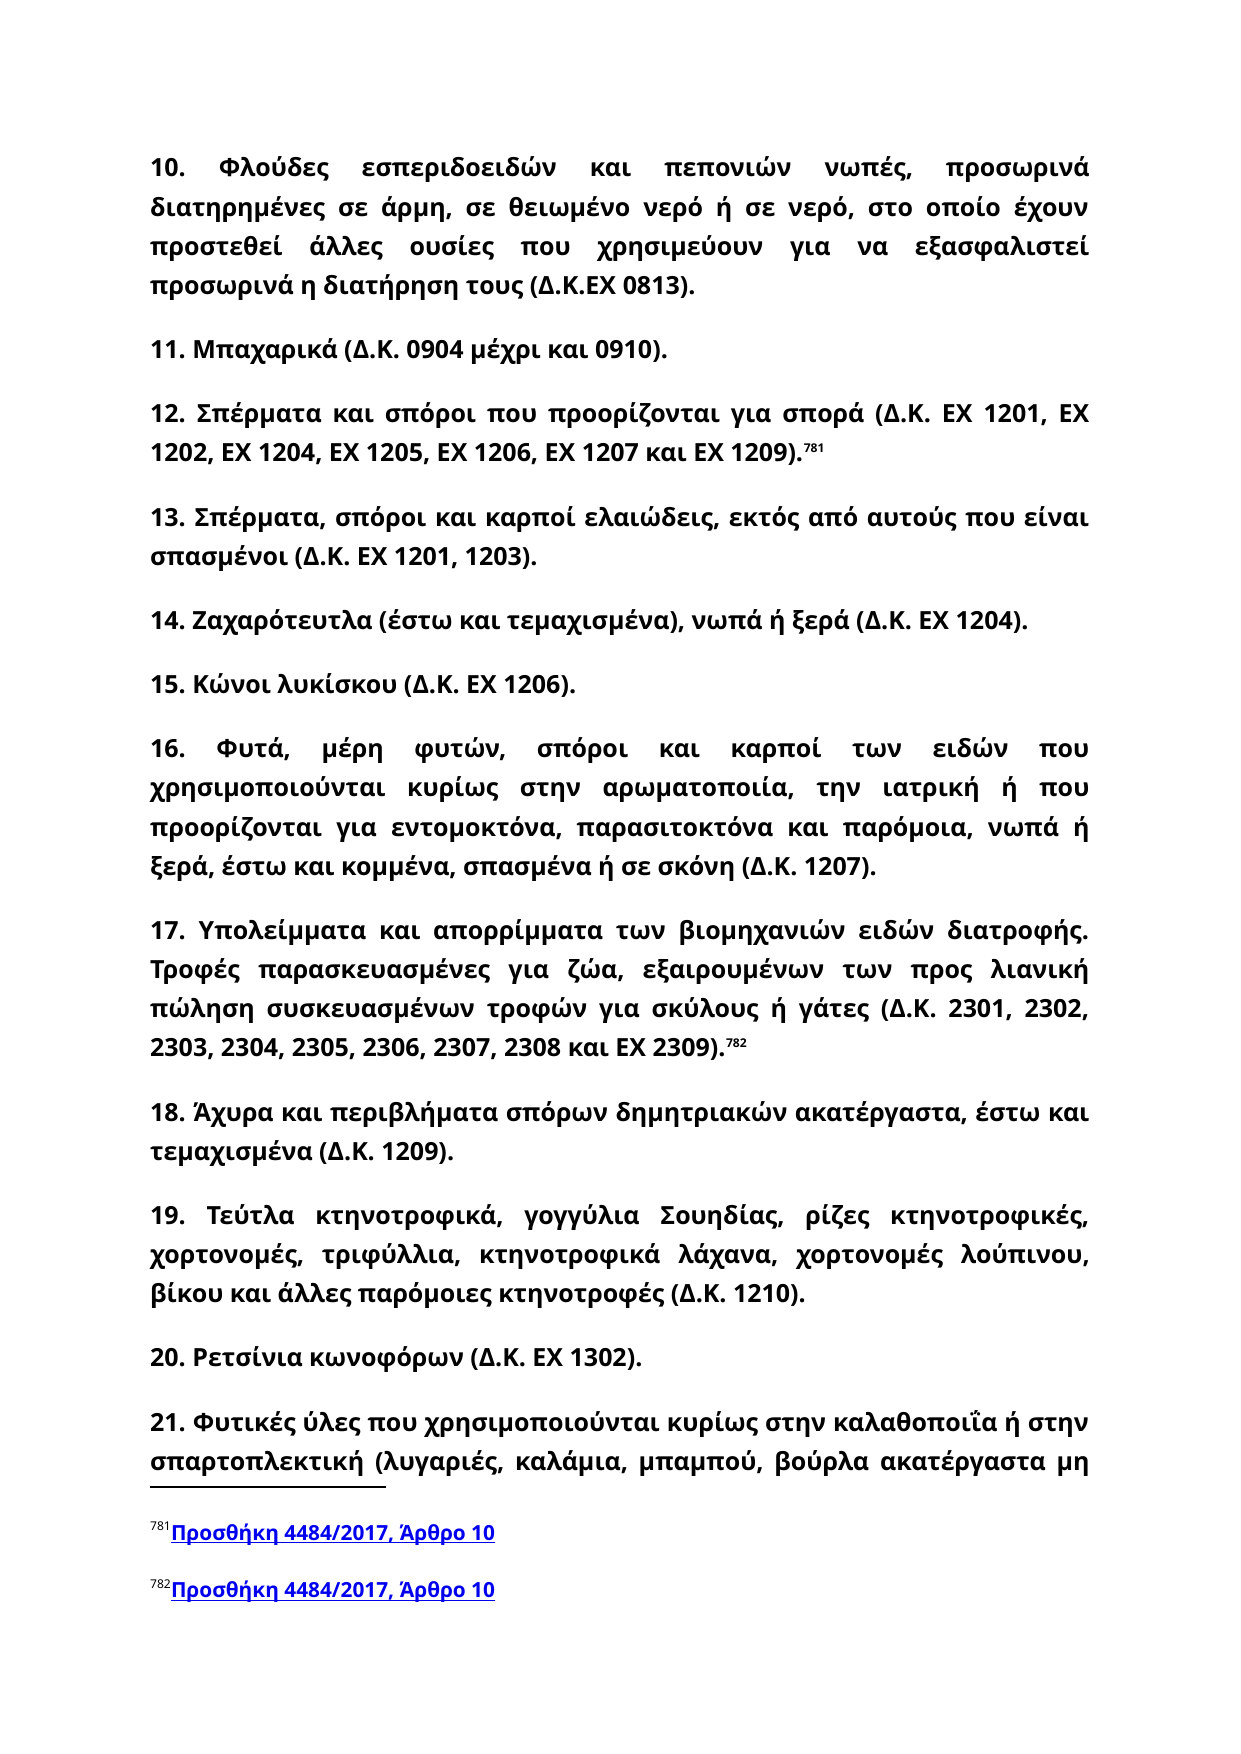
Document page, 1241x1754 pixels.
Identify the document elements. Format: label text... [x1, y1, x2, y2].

text 14. Ζαχαρότευτλα (έστω και τεμαχισμένα), νωπά ή ξερά (Δ.Κ. ΕΧ 1204). [150, 602, 1090, 637]
text 16. Φυτά, μέρη φυτών, σπόροι και καρποί των ειδών που χρησιμοποιούνται κυρίως στην αρωματοποιία, την ιατρική ή που προορίζονται για εντομοκτόνα, παρασιτοκτόνα και παρόμοια, νωπά ή ξερά, έστω και κομμένα, σπασμένα ή σε σκόνη (Δ.Κ. 1207). [150, 731, 1090, 882]
text 17. Υπολείμματα και απορρίμματα των βιομηχανιών ειδών διατροφής. Τροφές παρασκευασμένες για ζώα, εξαιρουμένων των προς λιανική πώληση συσκευασμένων τροφών για σκύλους ή γάτες (Δ.Κ. 2301, 2302, 2303, 2304, 2305, 2306, 2307, 2308 και ΕΧ 2309). [150, 912, 1090, 1064]
text 20. Ρετσίνια κωνοφόρων (Δ.Κ. ΕΧ 1302). [150, 1340, 1090, 1374]
text Προσθήκη 4484/2017, Άρθρο 10 [150, 1518, 1090, 1546]
text 11. Μπαχαρικά (Δ.Κ. 0904 μέχρι και 0910). [150, 332, 1090, 366]
text 10. Φλούδες εσπεριδοειδών και πεπονιών νωπές, προσωρινά διατηρημένες σε άρμη, σε θειωμένο νερό ή σε νερό, στο οποίο έχουν προστεθεί άλλες ουσίες που χρησιμεύουν για να εξασφαλιστεί προσωρινά η διατήρηση τους (Δ.Κ.ΕΧ 0813). [150, 150, 1090, 302]
text Προσθήκη 4484/2017, Άρθρο 10 [150, 1576, 1090, 1604]
text 19. Τεύτλα κτηνοτροφικά, γογγύλια Σουηδίας, ρίζες κτηνοτροφικές, χορτονομές, τριφύλλια, κτηνοτροφικά λάχανα, χορτονομές λούπινου, βίκου και άλλες παρόμοιες κτηνοτροφές (Δ.Κ. 1210). [150, 1197, 1090, 1310]
text 12. Σπέρματα και σπόροι που προορίζονται για σπορά (Δ.Κ. ΕΧ 1201, ΕΧ 1202, ΕΧ 1204, ΕΧ 1205, ΕΧ 1206, ΕΧ 1207 και ΕΧ 1209). [150, 396, 1090, 469]
text 18. Άχυρα και περιβλήματα σπόρων δημητριακών ακατέργαστα, έστω και τεμαχισμένα (Δ.Κ. 1209). [150, 1094, 1090, 1167]
text 15. Κώνοι λυκίσκου (Δ.Κ. ΕΧ 1206). [150, 667, 1090, 701]
text 21. Φυτικές ύλες που χρησιμοποιούνται κυρίως στην καλαθοποιΐα ή στην σπαρτοπλεκτική (λυγαριές, καλάμια, μπαμπού, βούρλα ακατέργαστα μη [150, 1404, 1090, 1477]
text 13. Σπέρματα, σπόροι και καρποί ελαιώδεις, εκτός από αυτούς που είναι σπασμένοι (Δ.Κ. ΕΧ 1201, 1203). [150, 499, 1090, 572]
